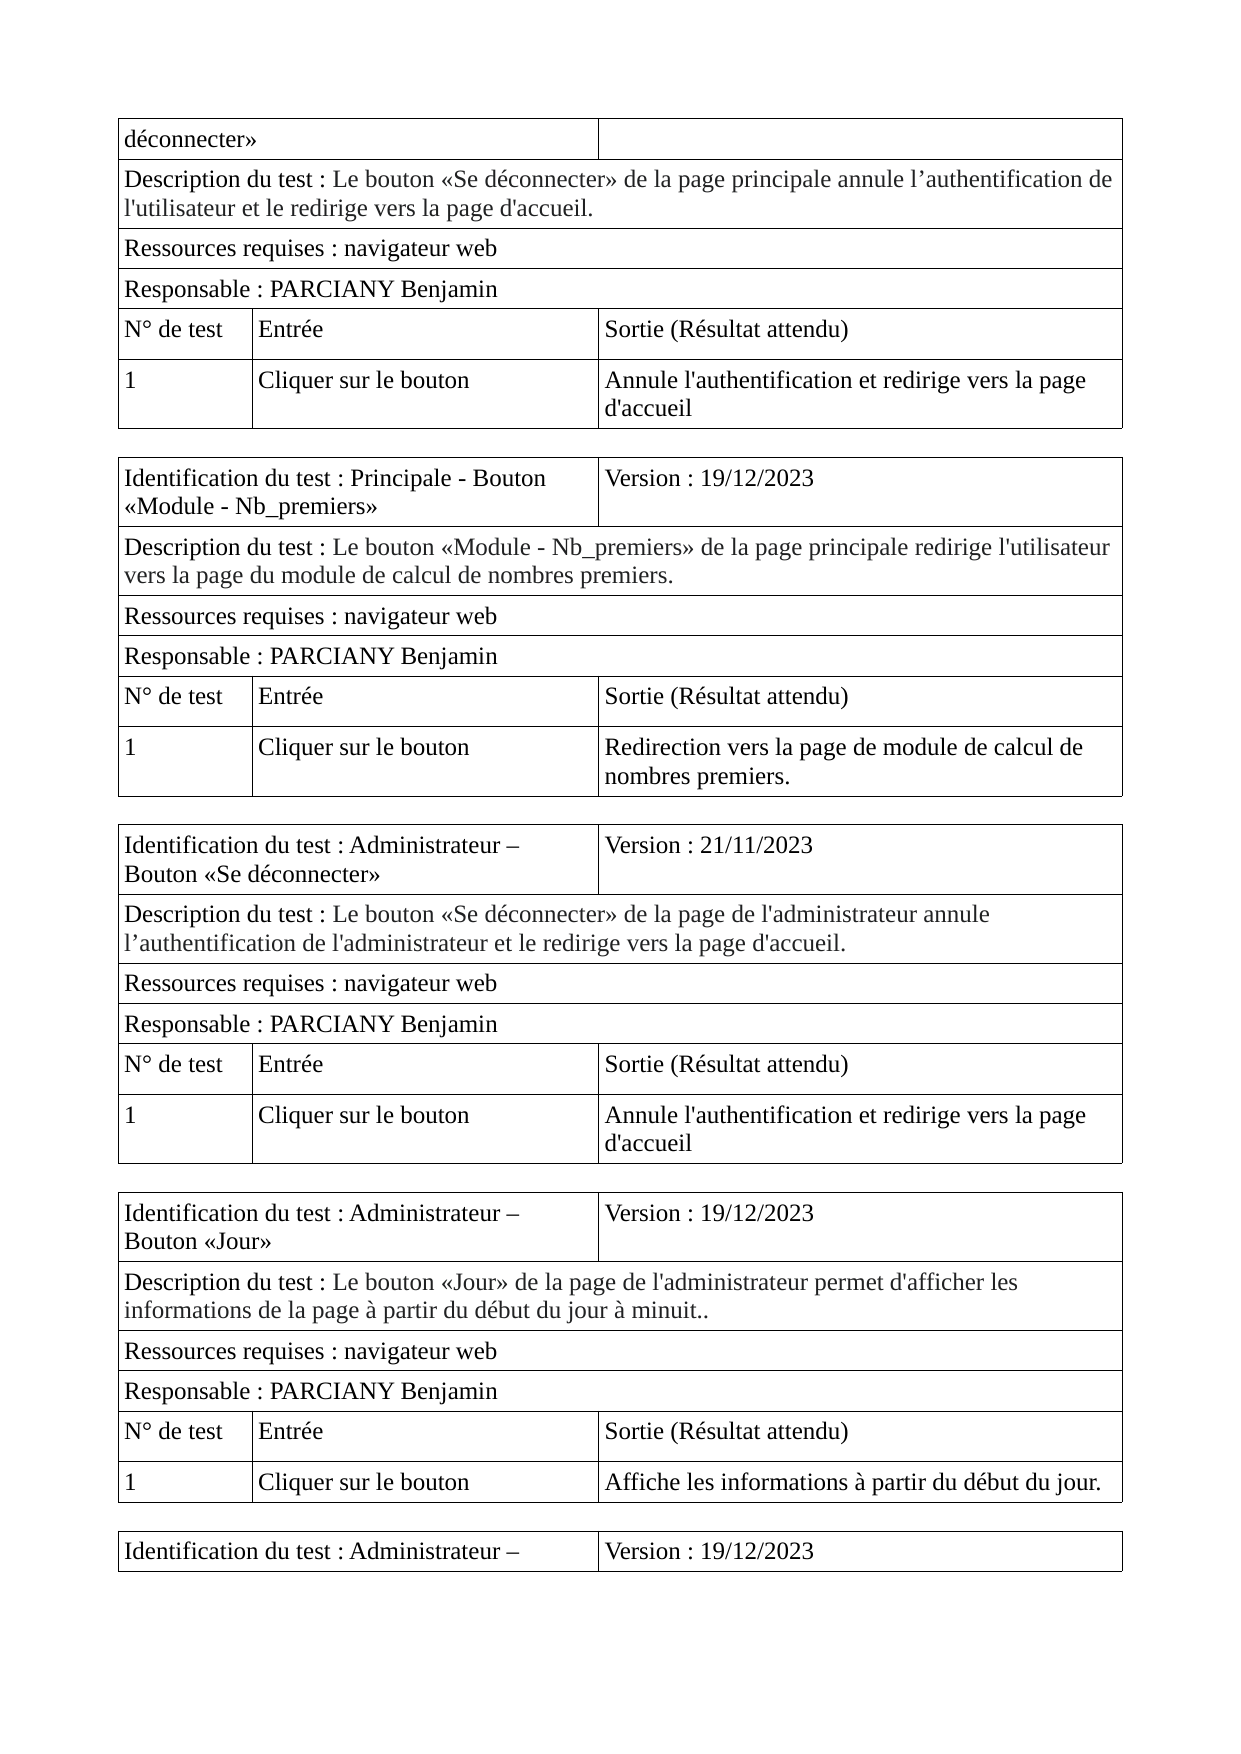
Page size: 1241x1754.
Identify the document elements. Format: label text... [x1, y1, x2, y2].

table_cell Description du test : Le bouton «Se déconnecter» de la page principale annule l’authentification de l'utilisateur et le redirige vers la page d'accueil. [119, 160, 1122, 227]
table_cell Responsable : PARCIANY Benjamin [119, 269, 1122, 308]
table_cell Ressources requises : navigateur web [119, 964, 1122, 1003]
table_header Version : 19/12/2023 [599, 1193, 1122, 1261]
table_cell Responsable : PARCIANY Benjamin [119, 636, 1122, 676]
table_cell N° de test [119, 677, 252, 726]
table_cell Description du test : Le bouton «Jour» de la page de l'administrateur permet d'afficher les informations de la page à partir du début du jour à minuit.. [119, 1262, 1122, 1330]
table_cell 1 [119, 727, 252, 796]
table_cell Affiche les informations à partir du début du jour. [599, 1462, 1122, 1502]
table_cell N° de test [119, 1412, 252, 1461]
table_header Version : 21/11/2023 [599, 825, 1122, 893]
table_cell Cliquer sur le bouton [253, 360, 598, 428]
table_cell Description du test : Le bouton «Se déconnecter» de la page de l'administrateur annule l’authentification de l'administrateur et le redirige vers la page d'accueil. [119, 895, 1122, 962]
table_cell Cliquer sur le bouton [253, 1462, 598, 1502]
table_cell 1 [119, 1462, 252, 1502]
table_cell Sortie (Résultat attendu) [599, 677, 1122, 726]
table_cell Annule l'authentification et redirige vers la page d'accueil [599, 360, 1122, 428]
table_cell Redirection vers la page de module de calcul de nombres premiers. [599, 727, 1122, 796]
table_cell Description du test : Le bouton «Module - Nb_premiers» de la page principale redirige l'utilisateur vers la page du module de calcul de nombres premiers. [119, 527, 1122, 595]
table_cell Ressources requises : navigateur web [119, 1331, 1122, 1370]
table_header Identification du test : Administrateur – Bouton «Jour» [119, 1193, 598, 1261]
table_cell N° de test [119, 1044, 252, 1094]
table_cell N° de test [119, 309, 252, 359]
table_header déconnecter» [119, 119, 598, 158]
table_header [599, 119, 1122, 158]
table_cell Ressources requises : navigateur web [119, 229, 1122, 268]
table_header Identification du test : Administrateur – [119, 1532, 598, 1571]
table_cell Sortie (Résultat attendu) [599, 1412, 1122, 1461]
table_cell Sortie (Résultat attendu) [599, 309, 1122, 359]
table_header Version : 19/12/2023 [599, 458, 1122, 526]
table_cell Entrée [253, 1412, 598, 1461]
table_cell 1 [119, 360, 252, 428]
table_header Identification du test : Administrateur – Bouton «Se déconnecter» [119, 825, 598, 893]
table_cell Cliquer sur le bouton [253, 727, 598, 796]
table_cell Entrée [253, 309, 598, 359]
table_cell 1 [119, 1095, 252, 1163]
table_cell Cliquer sur le bouton [253, 1095, 598, 1163]
table_cell Ressources requises : navigateur web [119, 596, 1122, 635]
table_cell Annule l'authentification et redirige vers la page d'accueil [599, 1095, 1122, 1163]
table_cell Sortie (Résultat attendu) [599, 1044, 1122, 1094]
table_cell Entrée [253, 677, 598, 726]
table_cell Responsable : PARCIANY Benjamin [119, 1004, 1122, 1043]
table_header Identification du test : Principale - Bouton «Module - Nb_premiers» [119, 458, 598, 526]
table_cell Entrée [253, 1044, 598, 1094]
table_cell Responsable : PARCIANY Benjamin [119, 1371, 1122, 1411]
table_header Version : 19/12/2023 [599, 1532, 1122, 1571]
